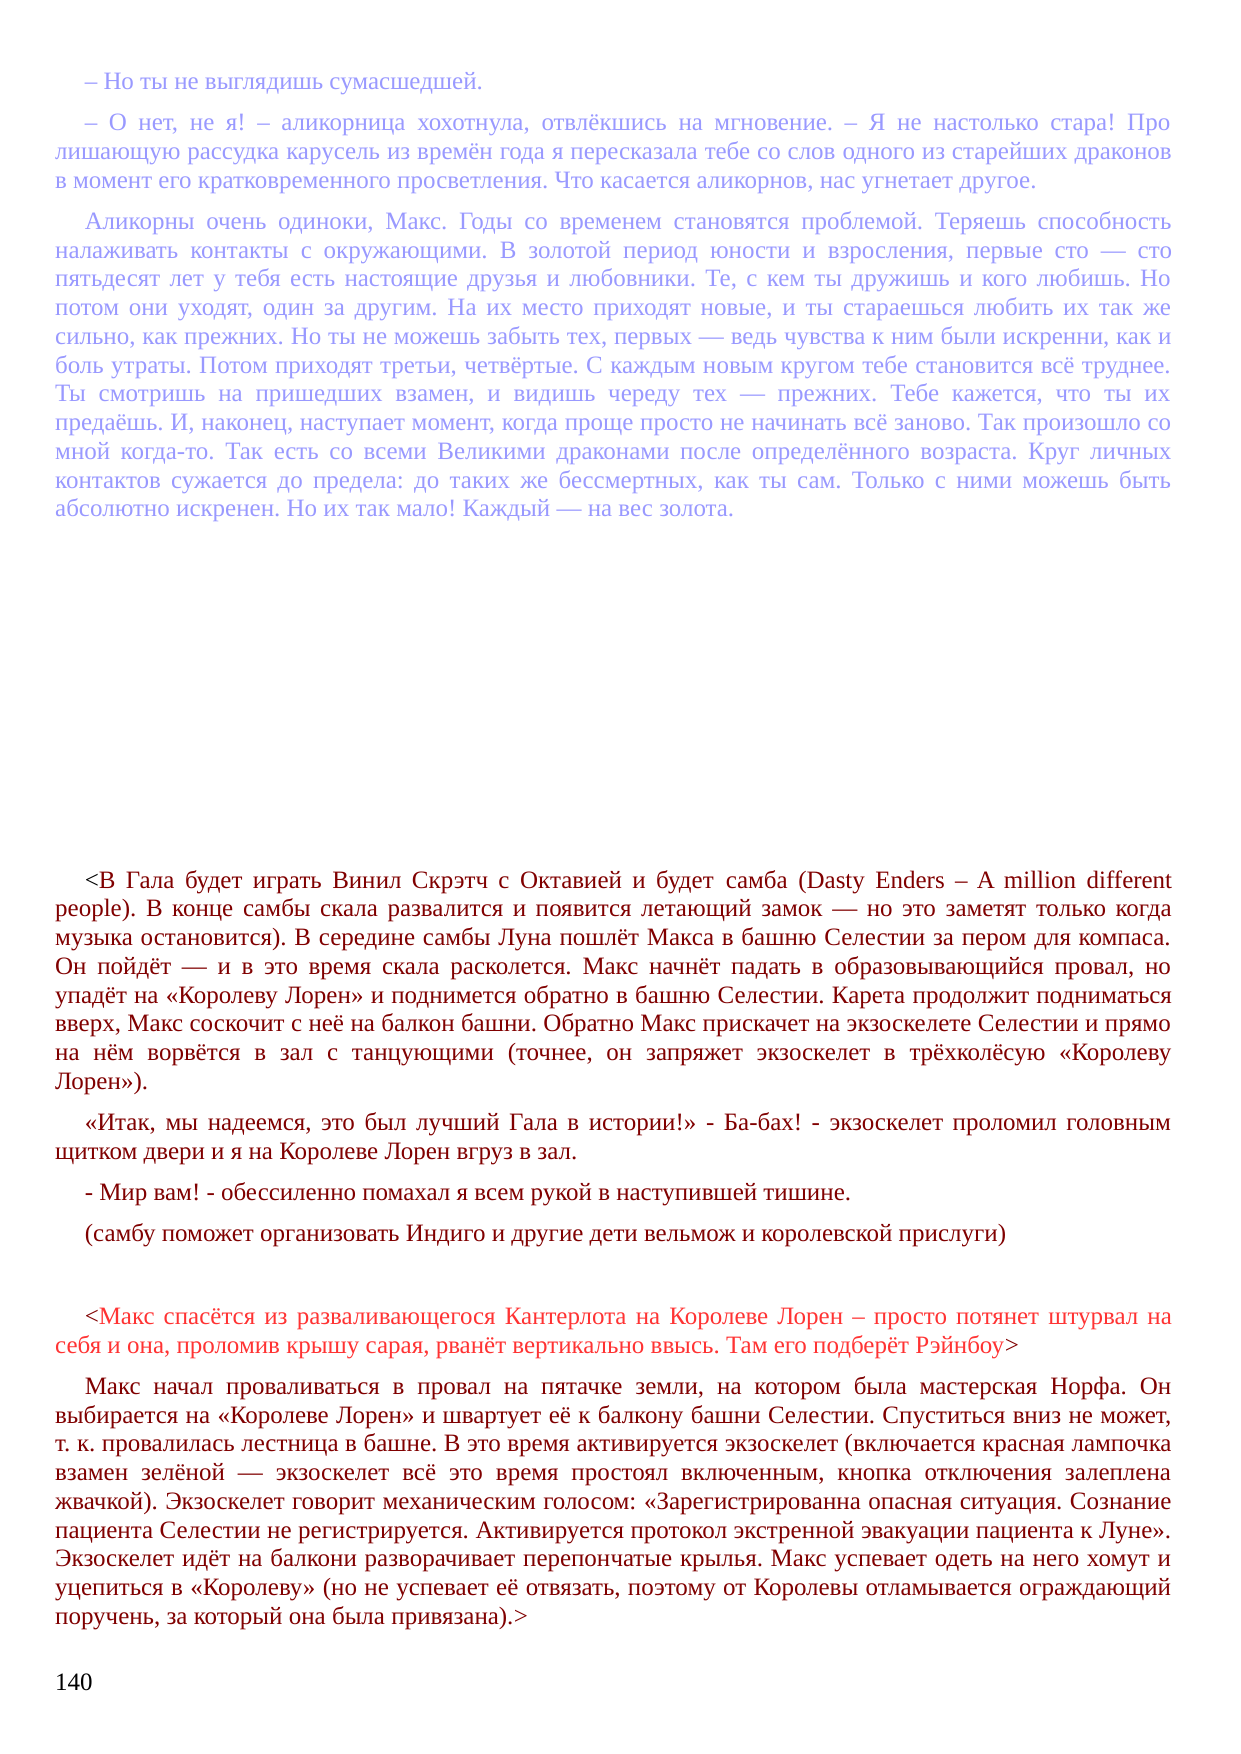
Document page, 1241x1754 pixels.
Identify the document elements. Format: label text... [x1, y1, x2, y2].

text – О нет, не я! – аликорница хохотнула, отвлёкшись на мгновение. – Я не настолько стара! Про лишающую рассудка карусель из времён года я пересказала тебе со слов одного из старейших драконов в момент его кратковременного просветления. Что касается аликорнов, нас угнетает другое. [55, 107, 1173, 193]
text – Но ты не выглядишь сумасшедшей. [55, 66, 1173, 95]
text Аликорны очень одиноки, Макс. Годы со временем становятся проблемой. Теряешь способность налаживать контакты с окружающими. В золотой период юности и взросления, первые сто — сто пятьдесят лет у тебя есть настоящие друзья и любовники. Те, с кем ты дружишь и кого любишь. Но потом они уходят, один за другим. На их место приходят новые, и ты стараешься любить их так же сильно, как прежних. Но ты не можешь забыть тех, первых — ведь чувства к ним были искренни, как и боль утраты. Потом приходят третьи, четвёртые. С каждым новым кругом тебе становится всё труднее. Ты смотришь на пришедших взамен, и видишь череду тех — прежних. Тебе кажется, что ты их предаёшь. И, наконец, наступает момент, когда проще просто не начинать всё заново. Так произошло со мной когда-то. Так есть со всеми Великими драконами после определённого возраста. Круг личных контактов сужается до предела: до таких же бессмертных, как ты сам. Только с ними можешь быть абсолютно искренен. Но их так мало! Каждый — на вес золота. [55, 206, 1173, 522]
text <В Гала будет играть Винил Скрэтч с Октавией и будет cамба (Dasty Enders – A million different people). В конце самбы скала развалится и появится летающий замок — но это заметят только когда музыка остановится). В середине самбы Луна пошлёт Макса в башню Селестии за пером для компаса. Он пойдёт — и в это время скала расколется. Макс начнёт падать в образовывающийся провал, но упадёт на «Королеву Лорен» и поднимется обратно в башню Селестии. Карета продолжит подниматься вверх, Макс соскочит с неё на балкон башни. Обратно Макс прискачет на экзоскелете Селестии и прямо на нём ворвётся в зал с танцующими (точнее, он запряжет экзоскелет в трёхколёсую «Королеву Лорен»). [55, 865, 1173, 1095]
text Макс начал проваливаться в провал на пятачке земли, на котором была мастерская Норфа. Он выбирается на «Королеве Лорен» и швартует её к балкону башни Селестии. Спуститься вниз не может, т. к. провалилась лестница в башне. В это время активируется экзоскелет (включается красная лампочка взамен зелёной — экзоскелет всё это время простоял включенным, кнопка отключения залеплена жвачкой). Экзоскелет говорит механическим голосом: «Зарегистрированна опасная ситуация. Сознание пациента Селестии не регистрируется. Активируется протокол экстренной эвакуации пациента к Луне». Экзоскелет идёт на балкони разворачивает перепончатые крылья. Макс успевает одеть на него хомут и уцепиться в «Королеву» (но не успевает её отвязать, поэтому от Королевы отламывается ограждающий поручень, за который она была привязана).> [55, 1371, 1173, 1630]
text <Макс спасётся из разваливающегося Кантерлота на Королеве Лорен – просто потянет штурвал на себя и она, проломив крышу сарая, рванёт вертикально ввысь. Там его подберёт Рэйнбоу> [55, 1301, 1173, 1358]
text (самбу поможет организовать Индиго и другие дети вельмож и королевской прислуги) [55, 1218, 1173, 1247]
text «Итак, мы надеемся, это был лучший Гала в истории!» - Ба-бах! - экзоскелет проломил головным щитком двери и я на Королеве Лорен вгруз в зал. [55, 1107, 1173, 1165]
text - Мир вам! - обессиленно помахал я всем рукой в наступившей тишине. [55, 1177, 1173, 1206]
